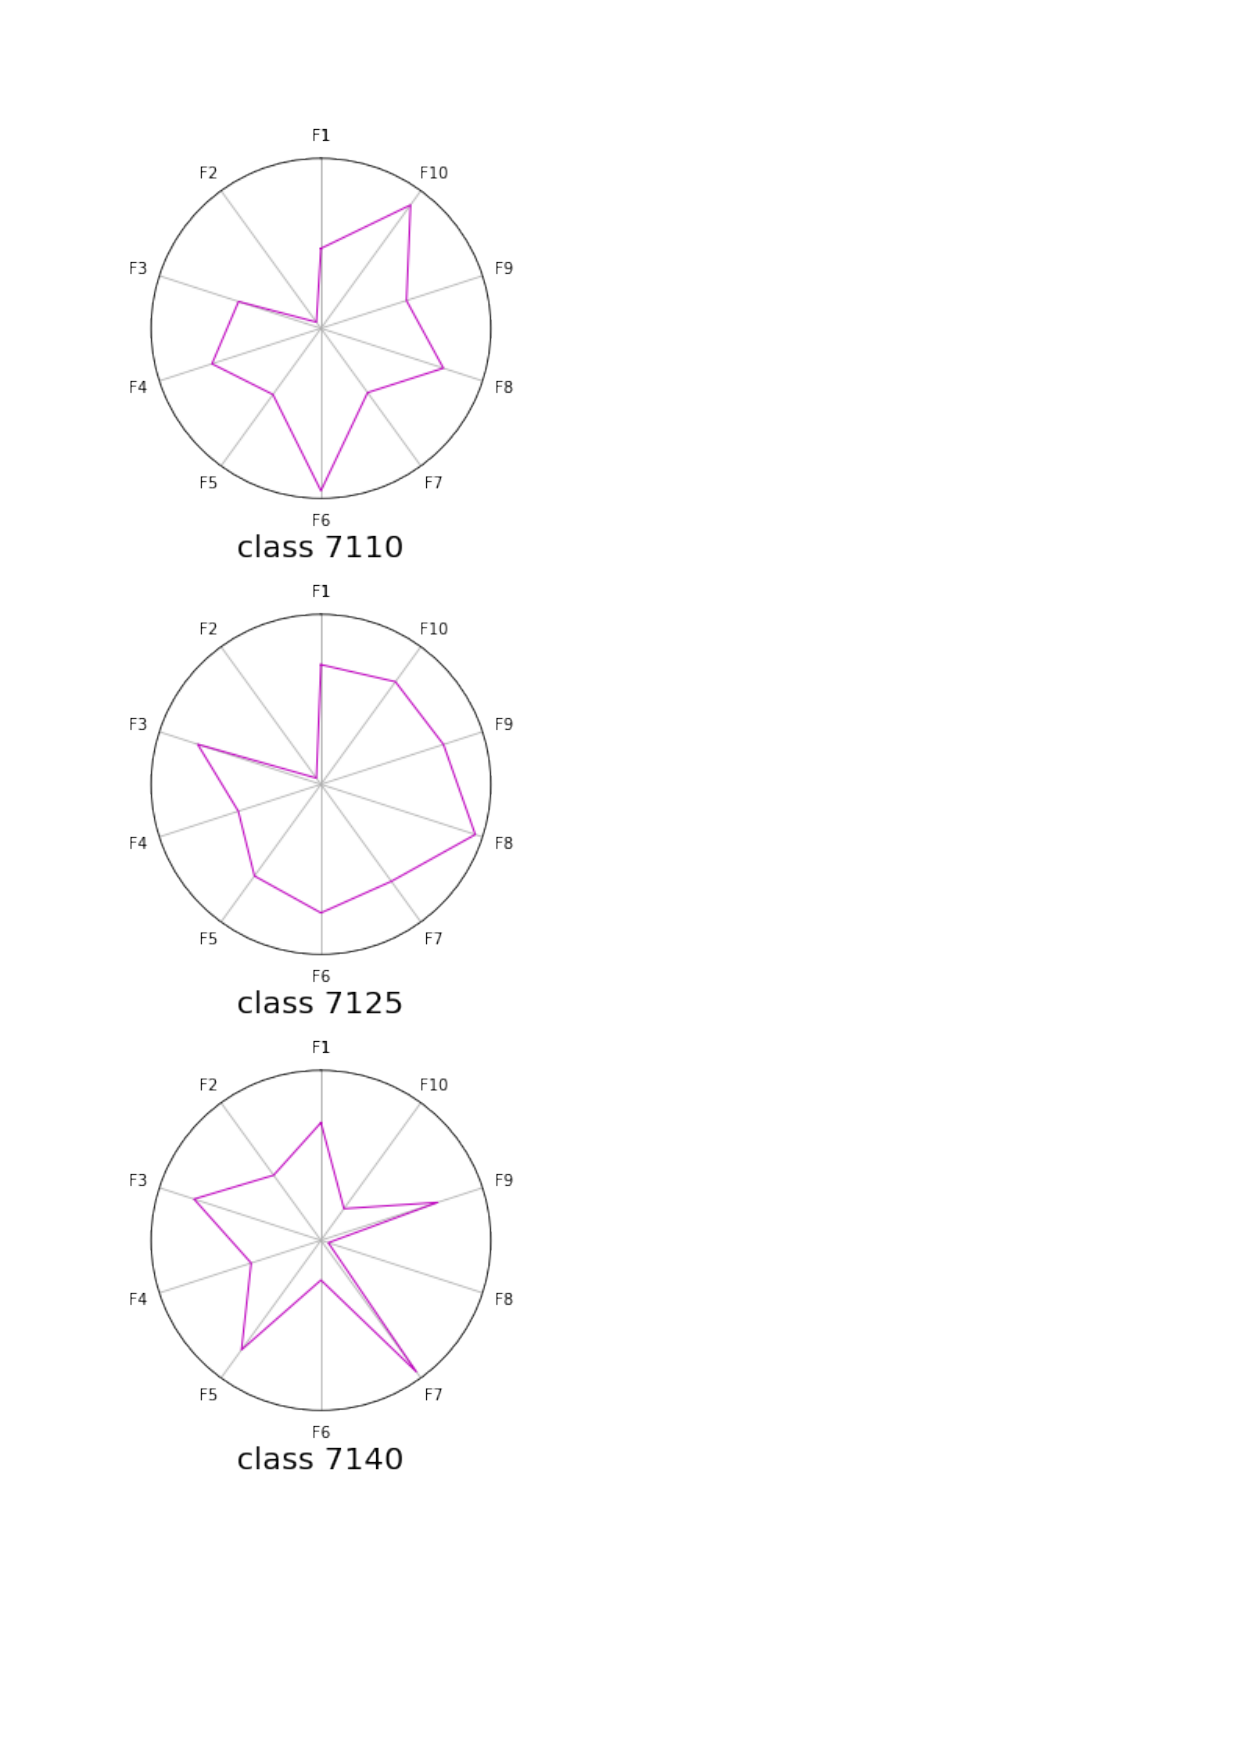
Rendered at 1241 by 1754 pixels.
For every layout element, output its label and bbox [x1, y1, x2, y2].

picture [118, 118, 523, 1487]
